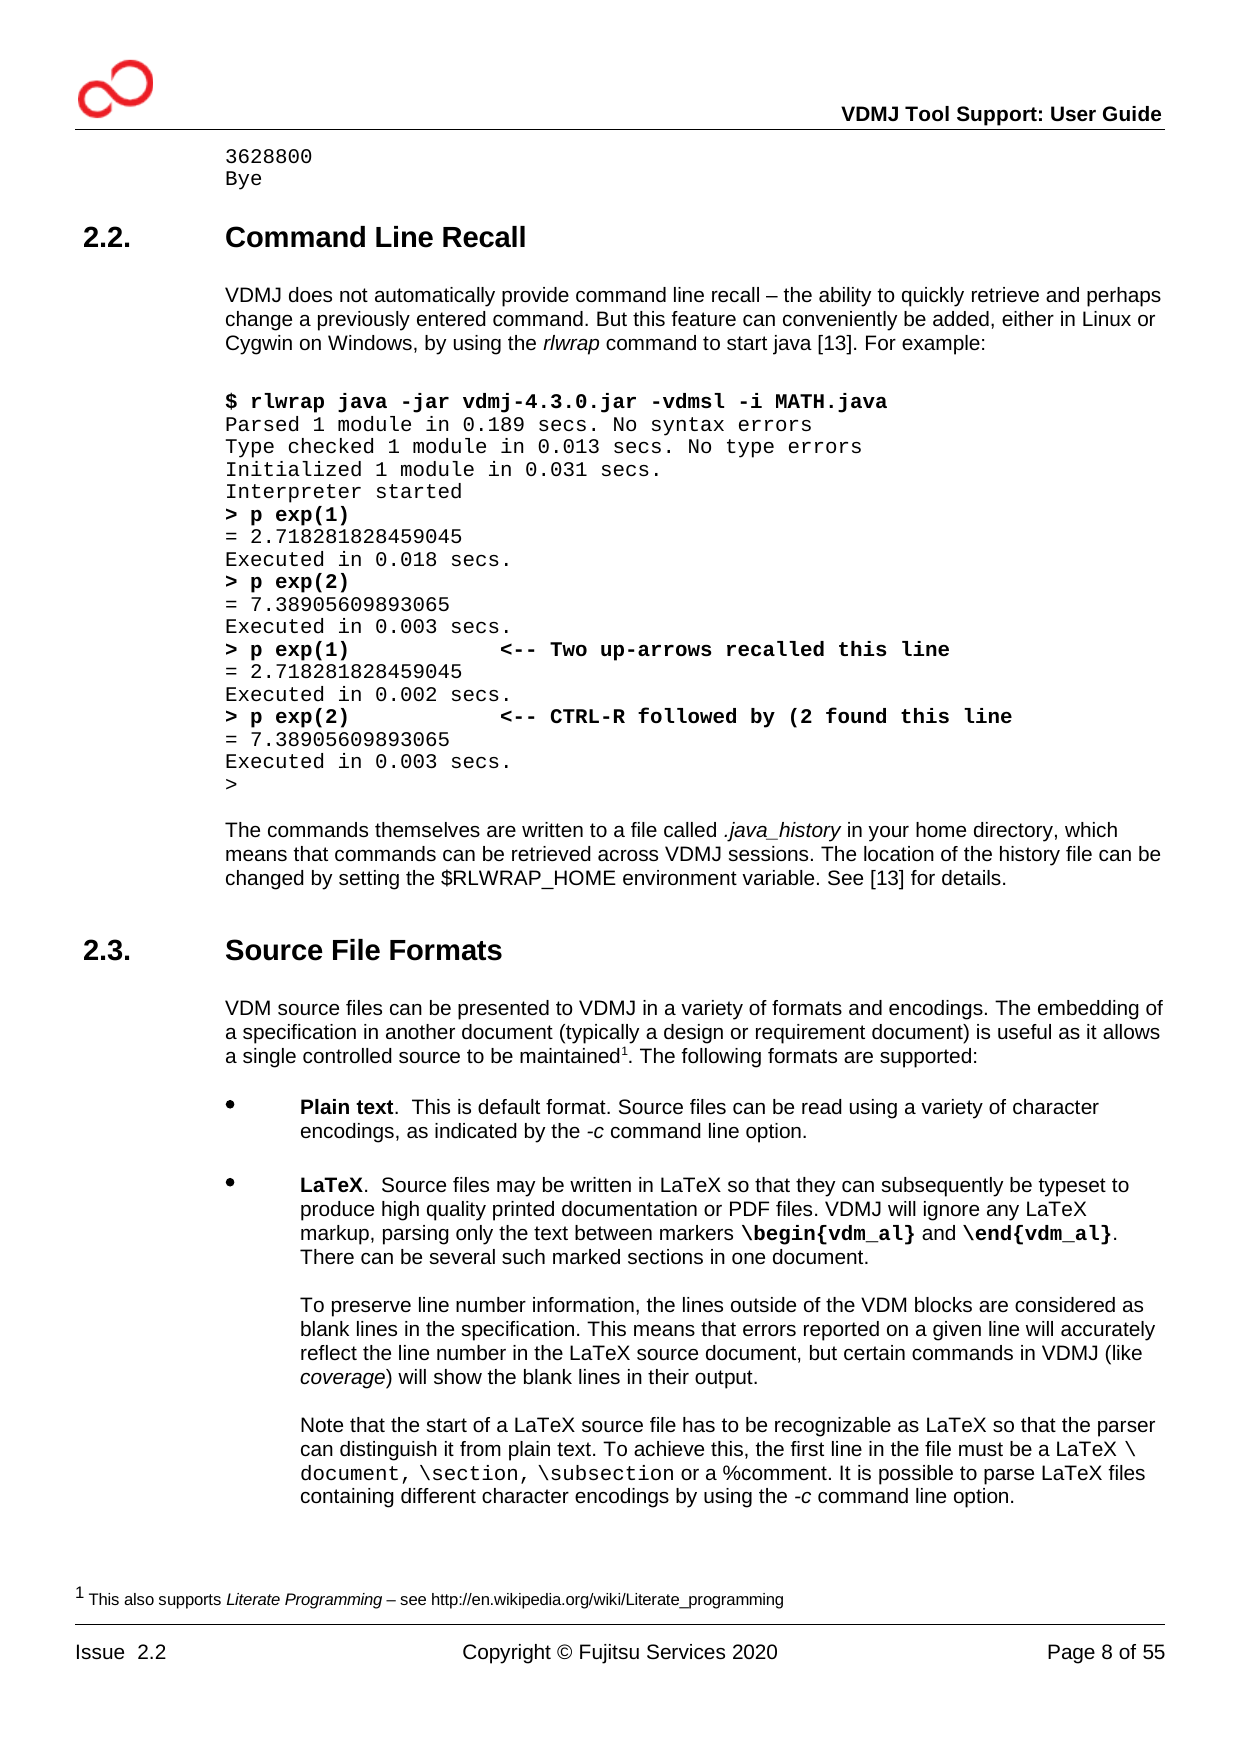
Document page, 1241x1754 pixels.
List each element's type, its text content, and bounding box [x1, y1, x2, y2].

text = 2.718281828459045 [225, 526, 1165, 548]
list LaTeX. Source files may be written in LaTeX so that they can subsequently be typeset to produce high quality printed documentation or PDF files. VDMJ will ignore any LaTeX markup, parsing only the text between markers \begin{vdm_al} and \end{vdm_al}. There can be several such marked sections in one document. To preserve line number information, the lines outside of the VDM blocks are considered as blank lines in the specification. This means that errors reported on a given line will accurately reflect the line number in the LaTeX source document, but certain commands in VDMJ (like coverage) will show the blank lines in their output. Note that the start of a LaTeX source file has to be recognizable as LaTeX so that the parser can distinguish it from plain text. To achieve this, the first line in the file must be a LaTeX \document, \section, \subsection or a %comment. It is possible to parse LaTeX files containing different character encodings by using the -c command line option. [225, 1173, 1165, 1509]
text > p exp(2) [225, 571, 1165, 593]
text This also supports Literate Programming – see http://en.wikipedia.org/wiki/Literate_programming [75, 1590, 1165, 1609]
text > [225, 773, 1165, 796]
text Type checked 1 module in 0.013 secs. No type errors [225, 436, 1165, 458]
text = 7.38905609893065 [225, 728, 1165, 751]
text Executed in 0.003 secs. [225, 616, 1165, 638]
text 3628800 [225, 145, 1165, 168]
text Executed in 0.002 secs. [225, 683, 1165, 706]
text = 7.38905609893065 [225, 593, 1165, 616]
subtitle Command Line Recall [75, 220, 1165, 254]
text VDMJ does not automatically provide command line recall – the ability to quickly retrieve and perhaps change a previously entered command. But this feature can conveniently be added, either in Linux or Cygwin on Windows, by using the rlwrap command to start java [13]. For example: [225, 284, 1165, 356]
text Bye [225, 168, 1165, 190]
text = 2.718281828459045 [225, 661, 1165, 683]
text > p exp(2) <-- CTRL-R followed by (2 found this line [225, 706, 1165, 728]
text $ rlwrap java -jar vdmj-4.3.0.jar -vdmsl -i MATH.java [225, 391, 1165, 413]
text Parsed 1 module in 0.189 secs. No syntax errors [225, 413, 1165, 436]
text Executed in 0.003 secs. [225, 751, 1165, 773]
list Plain text. This is default format. Source files can be read using a variety of character encodings, as indicated by the -c command line option. [225, 1095, 1165, 1143]
picture [78, 52, 153, 128]
text The commands themselves are written to a file called .java_history in your home directory, which means that commands can be retrieved across VDMJ sessions. The location of the history file can be changed by setting the $RLWRAP_HOME environment variable. See [13] for details. [225, 818, 1165, 890]
text Interpreter started [225, 481, 1165, 503]
text VDM source files can be presented to VDMJ in a variety of formats and encodings. The embedding of a specification in another document (typically a design or requirement document) is useful as it allows a single controlled source to be maintained. The following formats are supported: [225, 996, 1165, 1068]
text > p exp(1) <-- Two up-arrows recalled this line [225, 638, 1165, 661]
text Initialized 1 module in 0.031 secs. [225, 458, 1165, 481]
subtitle Source File Formats [75, 932, 1165, 966]
text > p exp(1) [225, 503, 1165, 526]
text Executed in 0.018 secs. [225, 548, 1165, 571]
